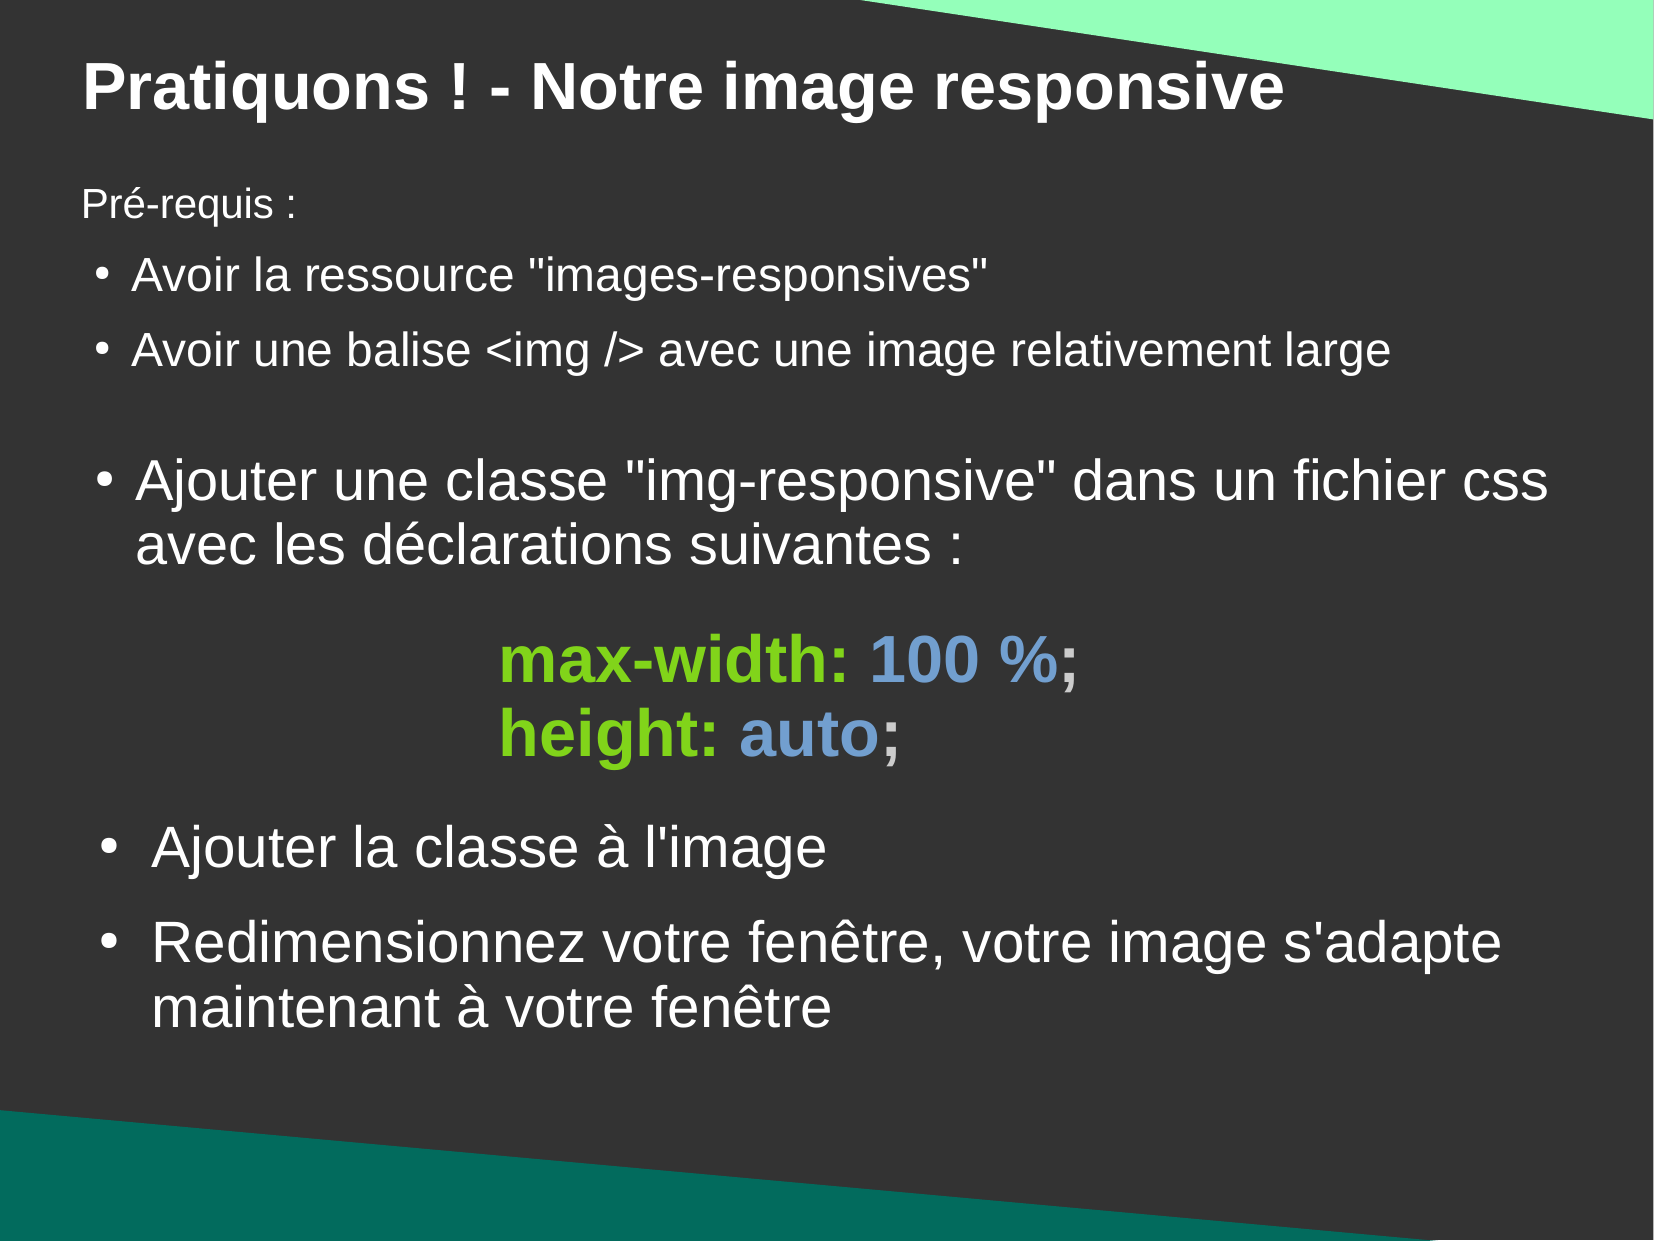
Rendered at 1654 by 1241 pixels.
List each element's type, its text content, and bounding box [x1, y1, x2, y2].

text_box [860, 0, 1654, 120]
list Pré-requis : Avoir la ressource "images-responsives" Avoir une balise <img /> avec une image relativement large [80, 180, 1620, 378]
list Ajouter la classe à l'image Redimensionnez votre fenêtre, votre image s'adapte maintenant à votre fenêtre [80, 814, 1605, 1075]
text_box max-width: 100 %; height: auto; [484, 614, 1099, 791]
list Ajouter une classe "img-responsive" dans un fichier css avec les déclarations suivantes : [80, 447, 1605, 580]
title Pratiquons ! - Notre image responsive [82, 49, 1571, 152]
